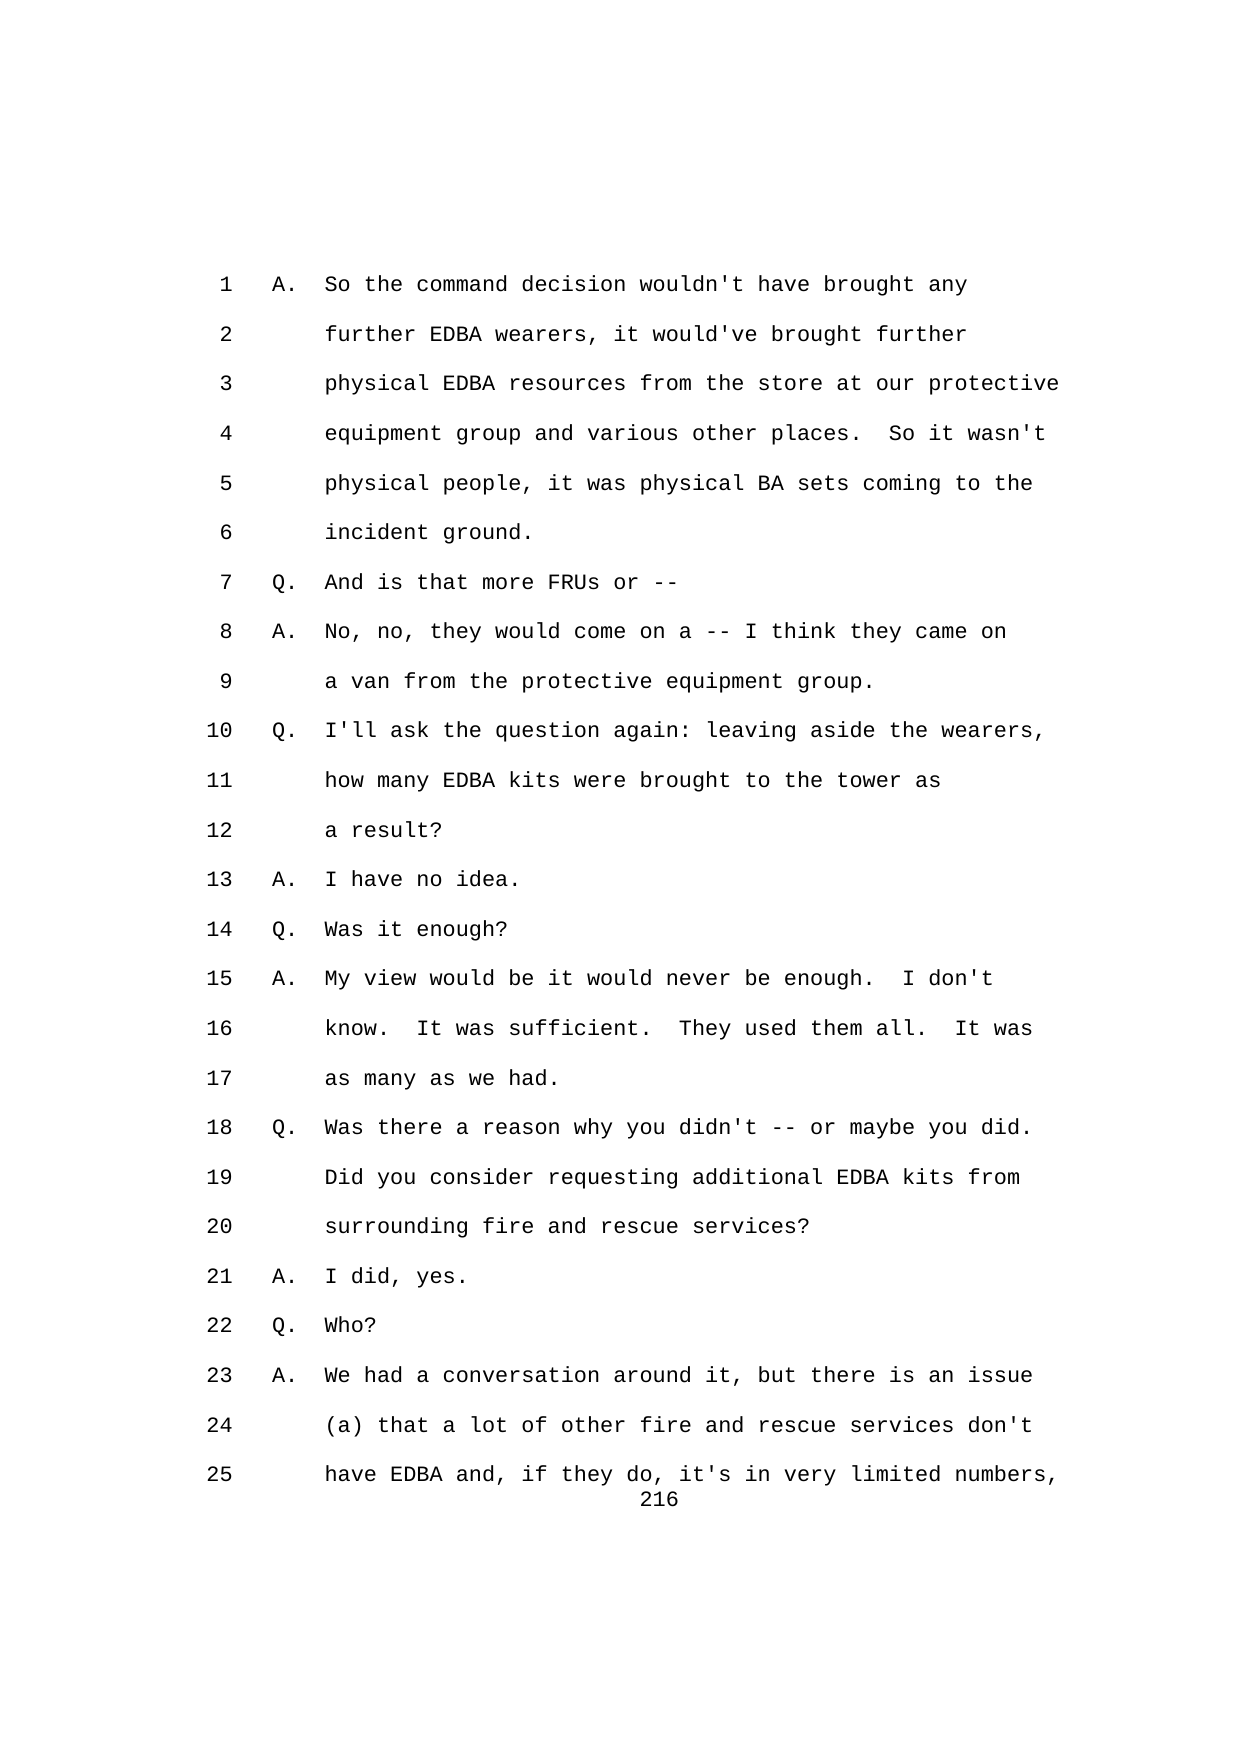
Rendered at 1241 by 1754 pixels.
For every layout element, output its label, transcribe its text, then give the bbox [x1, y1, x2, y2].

text 10 Q. I'll ask the question again: leaving aside the wearers, [75, 719, 1165, 744]
text 7 Q. And is that more FRUs or -- [75, 571, 1165, 596]
text 8 A. No, no, they would come on a -- I think they came on [75, 620, 1165, 645]
text 9 a van from the protective equipment group. [75, 670, 1165, 695]
text 12 a result? [75, 819, 1165, 843]
text 3 physical EDBA resources from the store at our protective [75, 372, 1165, 397]
text 11 how many EDBA kits were brought to the tower as [75, 769, 1165, 794]
text 13 A. I have no idea. [75, 868, 1165, 893]
text 24 (a) that a lot of other fire and rescue services don't [75, 1414, 1165, 1438]
text 18 Q. Was there a reason why you didn't -- or maybe you did. [75, 1116, 1165, 1141]
text 15 A. My view would be it would never be enough. I don't [75, 967, 1165, 992]
text 19 Did you consider requesting additional EDBA kits from [75, 1166, 1165, 1191]
text 6 incident ground. [75, 521, 1165, 546]
text 1 A. So the command decision wouldn't have brought any [75, 273, 1165, 298]
text 5 physical people, it was physical BA sets coming to the [75, 472, 1165, 496]
text 21 A. I did, yes. [75, 1265, 1165, 1290]
text 4 equipment group and various other places. So it wasn't [75, 422, 1165, 447]
text 20 surrounding fire and rescue services? [75, 1215, 1165, 1240]
text 216 [75, 1488, 1165, 1513]
text 25 have EDBA and, if they do, it's in very limited numbers, [75, 1463, 1165, 1488]
text 14 Q. Was it enough? [75, 918, 1165, 943]
text 17 as many as we had. [75, 1067, 1165, 1091]
text 16 know. It was sufficient. They used them all. It was [75, 1017, 1165, 1042]
text 23 A. We had a conversation around it, but there is an issue [75, 1364, 1165, 1389]
text 2 further EDBA wearers, it would've brought further [75, 323, 1165, 348]
text 22 Q. Who? [75, 1314, 1165, 1339]
